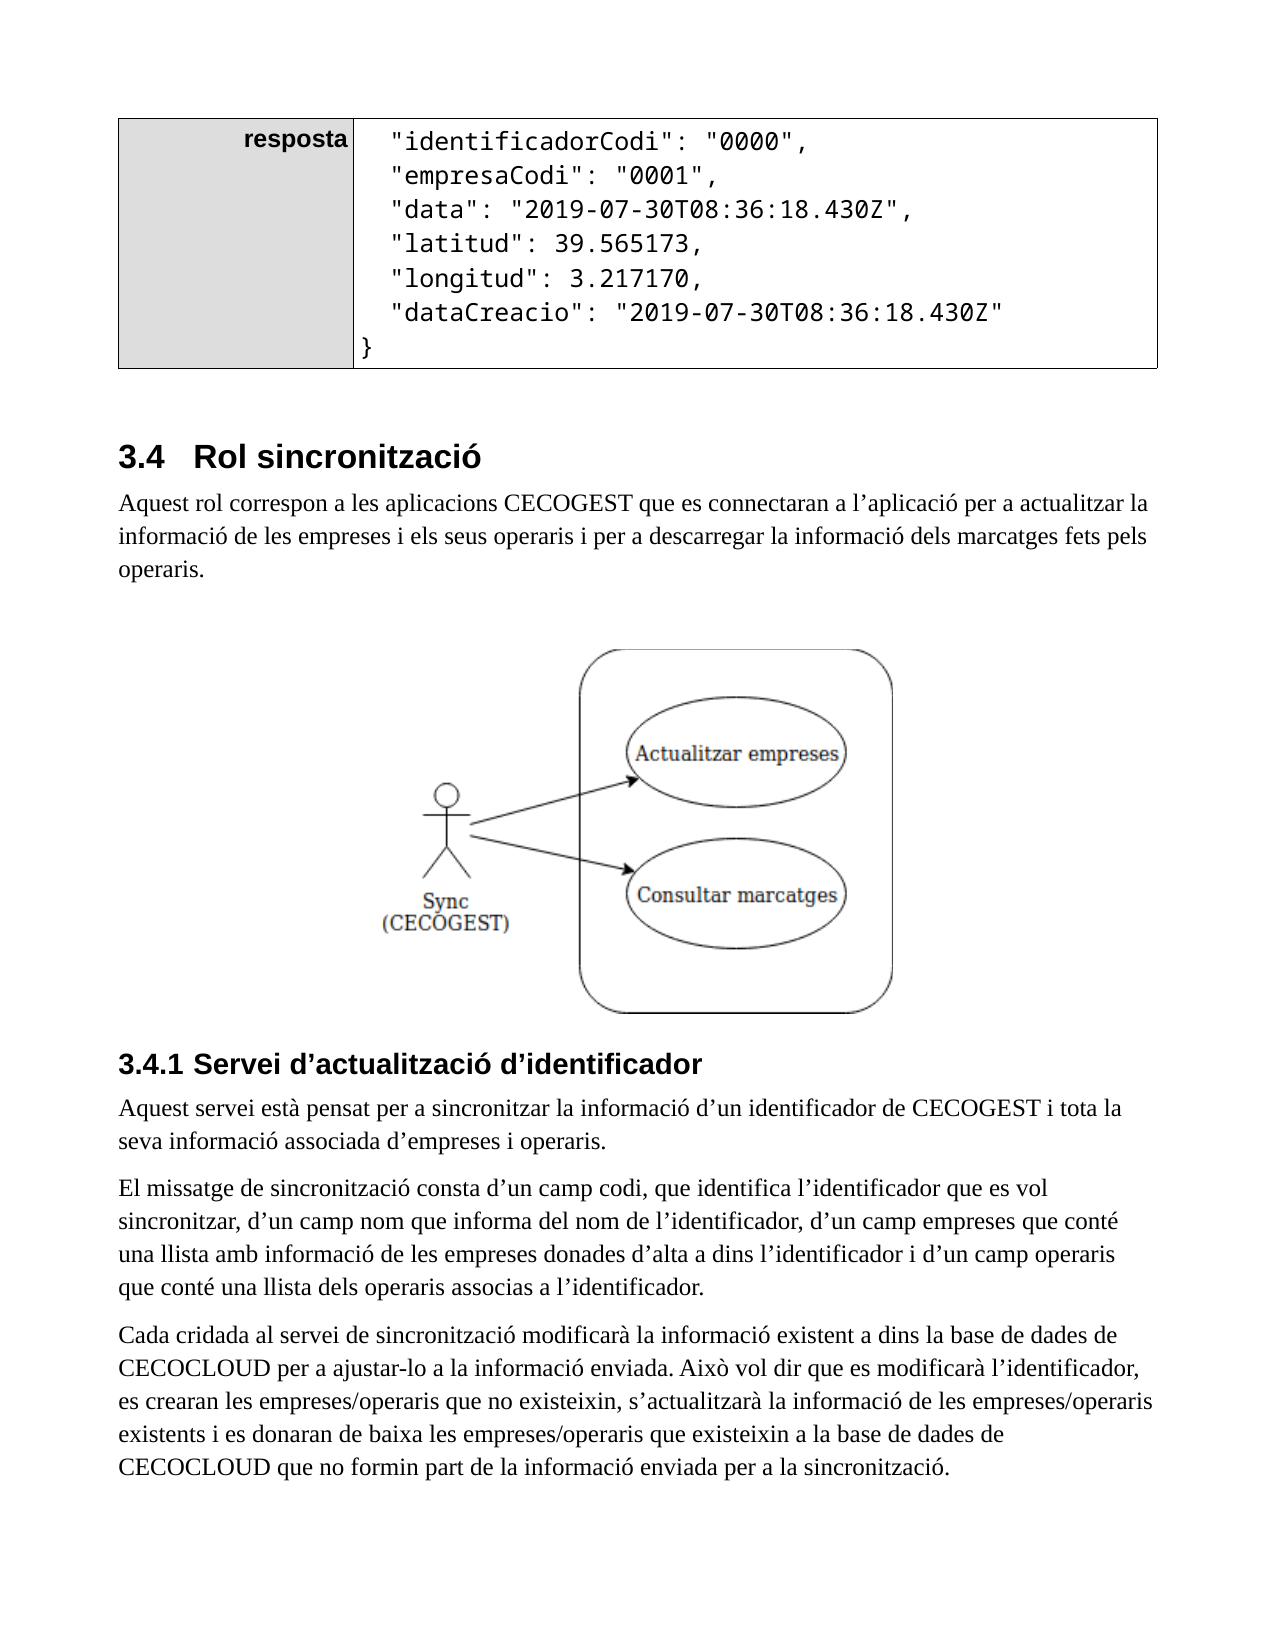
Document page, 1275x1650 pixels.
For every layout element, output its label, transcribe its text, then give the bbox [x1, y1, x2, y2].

text Cada cridada al servei de sincronització modificarà la informació existent a dins la base de dades de CECOCLOUD per a ajustar-lo a la informació enviada. Això vol dir que es modificarà l’identificador, es crearan les empreses/operaris que no existeixin, s’actualitzarà la informació de les empreses/operaris existents i es donaran de baixa les empreses/operaris que existeixin a la base de dades de CECOCLOUD que no formin part de la informació enviada per a la sincronització. [118, 1320, 1157, 1481]
text El missatge de sincronització consta d’un camp codi, que identifica l’identificador que es vol sincronitzar, d’un camp nom que informa del nom de l’identificador, d’un camp empreses que conté una llista amb informació de les empreses donades d’alta a dins l’identificador i d’un camp operaris que conté una llista dels operaris associas a l’identificador. [118, 1173, 1157, 1301]
subtitle Rol sincronització [118, 437, 1157, 475]
table_cell "identificadorCodi": "0000", "empresaCodi": "0001", "data": "2019-07-30T08:36:18.430Z", "latitud": 39.565173, "longitud": 3.217170, "dataCreacio": "2019-07-30T08:36:18.430Z" } [354, 119, 1157, 368]
picture [382, 649, 893, 1014]
text Aquest servei està pensat per a sincronitzar la informació d’un identificador de CECOGEST i tota la seva informació associada d’empreses i operaris. [118, 1093, 1157, 1154]
table_cell resposta [119, 119, 353, 368]
subtitle Servei d’actualització d’identificador [118, 1047, 1157, 1080]
text Aquest rol correspon a les aplicacions CECOGEST que es connectaran a l’aplicació per a actualitzar la informació de les empreses i els seus operaris i per a descarregar la informació dels marcatges fets pels operaris. [118, 488, 1157, 583]
